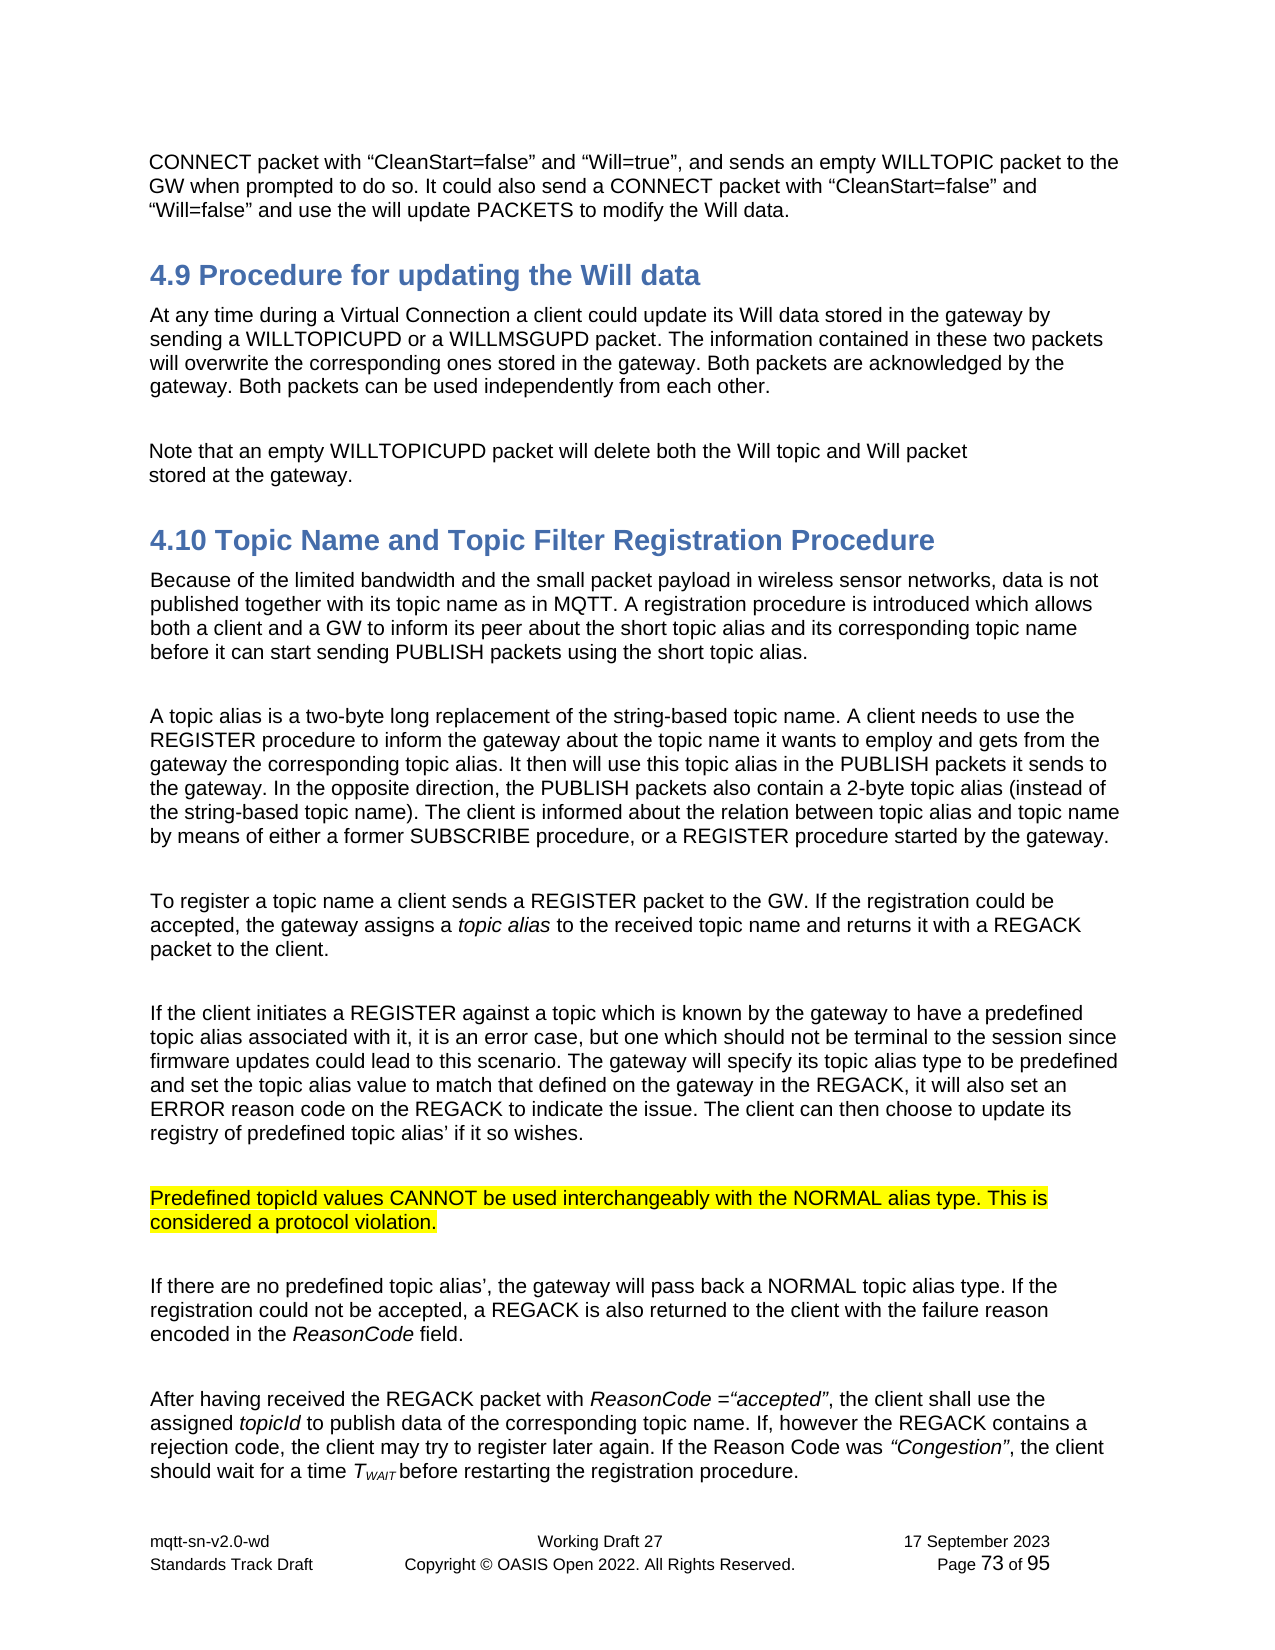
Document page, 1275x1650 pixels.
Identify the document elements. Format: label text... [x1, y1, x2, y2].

text At any time during a Virtual Connection a client could update its Will data stored in the gateway by sending a WILLTOPICUPD or a WILLMSGUPD packet. The information contained in these two packets will overwrite the corresponding ones stored in the gateway. Both packets are acknowledged by the gateway. Both packets can be used independently from each other. [149, 302, 1124, 398]
subtitle 4.10 Topic Name and Topic Filter Registration Procedure [150, 523, 1125, 557]
text After having received the REGACK packet with ReasonCode =“accepted”, the client shall use the assigned topicId to publish data of the corresponding topic name. If, however the REGACK contains a rejection code, the client may try to register later again. If the Reason Code was “Congestion”, the client should wait for a time TWAIT before restarting the registration procedure. [150, 1387, 1125, 1482]
subtitle 4.9 Procedure for updating the Will data [150, 258, 1125, 291]
text Because of the limited bandwidth and the small packet payload in wireless sensor networks, data is not published together with its topic name as in MQTT. A registration procedure is introduced which allows both a client and a GW to inform its peer about the short topic alias and its corresponding topic name before it can start sending PUBLISH packets using the short topic alias. [150, 568, 1125, 664]
text Predefined topicId values CANNOT be used interchangeably with the NORMAL alias type. This is considered a protocol violation. [150, 1186, 1125, 1233]
text A topic alias is a two-byte long replacement of the string-based topic name. A client needs to use the REGISTER procedure to inform the gateway about the topic name it wants to employ and gets from the gateway the corresponding topic alias. It then will use this topic alias in the PUBLISH packets it sends to the gateway. In the opposite direction, the PUBLISH packets also contain a 2-byte topic alias (instead of the string-based topic name). The client is informed about the relation between topic alias and topic name by means of either a former SUBSCRIBE procedure, or a REGISTER procedure started by the gateway. [149, 704, 1124, 848]
text If there are no predefined topic alias’, the gateway will pass back a NORMAL topic alias type. If the registration could not be accepted, a REGACK is also returned to the client with the failure reason encoded in the ReasonCode field. [150, 1274, 1125, 1346]
text CONNECT packet with “CleanStart=false” and “Will=true”, and sends an empty WILLTOPIC packet to the GW when prompted to do so. It could also send a CONNECT packet with “CleanStart=false” and “Will=false” and use the will update PACKETS to modify the Will data. [148, 150, 1124, 222]
text To register a topic name a client sends a REGISTER packet to the GW. If the registration could be accepted, the gateway assigns a topic alias to the received topic name and returns it with a REGACK packet to the client. [150, 889, 1125, 961]
text Note that an empty WILLTOPICUPD packet will delete both the Will topic and Will packet stored at the gateway. [148, 439, 1022, 487]
text If the client initiates a REGISTER against a topic which is known by the gateway to have a predefined topic alias associated with it, it is an error case, but one which should not be terminal to the session since firmware updates could lead to this scenario. The gateway will specify its topic alias type to be predefined and set the topic alias value to match that defined on the gateway in the REGACK, it will also set an ERROR reason code on the REGACK to indicate the issue. The client can then choose to update its registry of predefined topic alias’ if it so wishes. [150, 1001, 1125, 1145]
